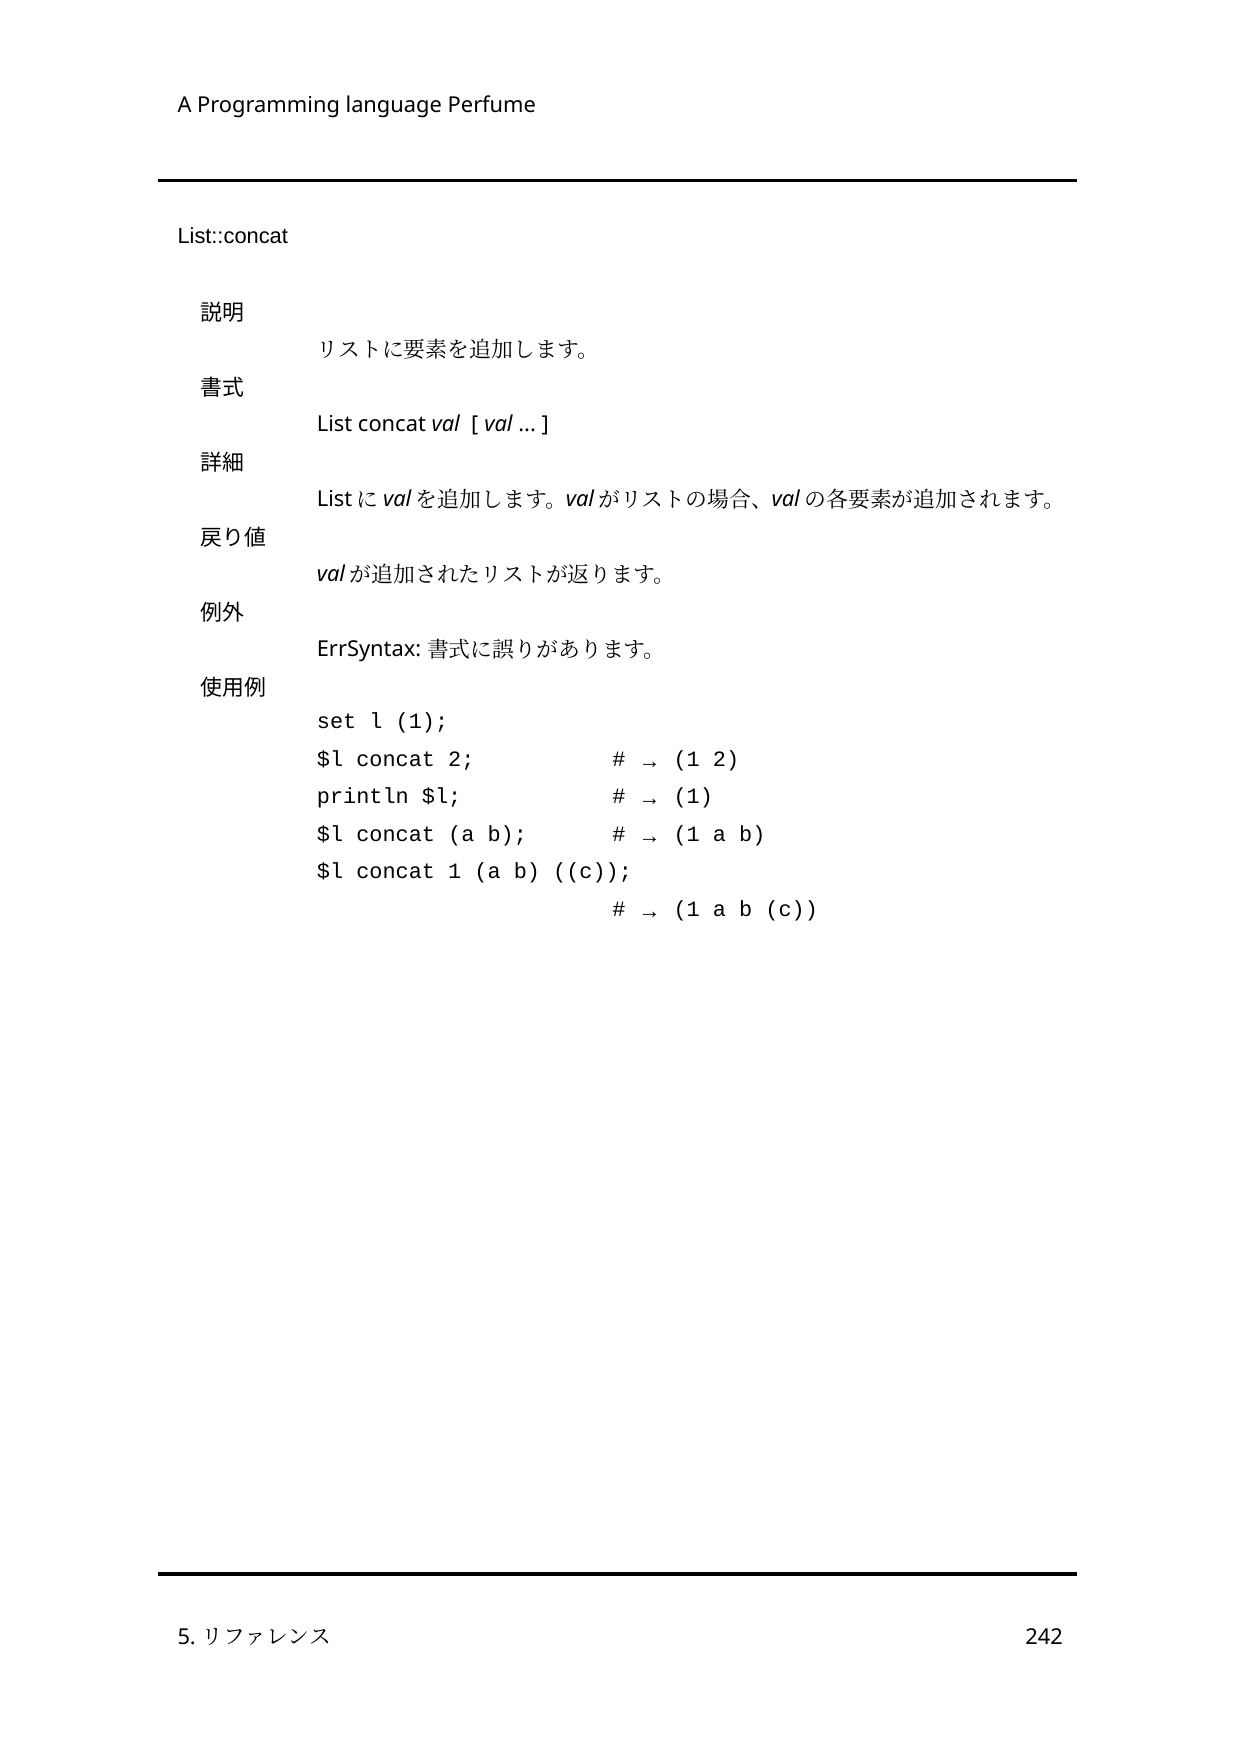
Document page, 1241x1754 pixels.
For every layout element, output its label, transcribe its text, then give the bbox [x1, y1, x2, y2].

table_cell List concat val [ val ... ] [317, 367, 1063, 442]
table_cell 詳細 [200, 442, 317, 517]
table_cell ErrSyntax: 書式に誤りがあります。 [317, 592, 1063, 667]
subtitle List::concat [177, 217, 1063, 254]
table_cell set l (1); $l concat 2; # → (1 2) println $l; # → (1) $l concat (a b); # → (1 a b) $l concat 1 (a b) ((c)); # → (1 a b (c)) [317, 667, 1063, 929]
table_cell valが追加されたリストが返ります。 [317, 517, 1063, 592]
table_cell 書式 [200, 367, 317, 442]
table_cell 例外 [200, 592, 317, 667]
table_cell 使用例 [200, 667, 317, 929]
table_cell Listにvalを追加します。valがリストの場合、valの各要素が追加されます。 [317, 442, 1063, 517]
table_header リストに要素を追加します。 [317, 292, 1063, 367]
table_header 説明 [200, 292, 317, 367]
table_cell 戻り値 [200, 517, 317, 592]
